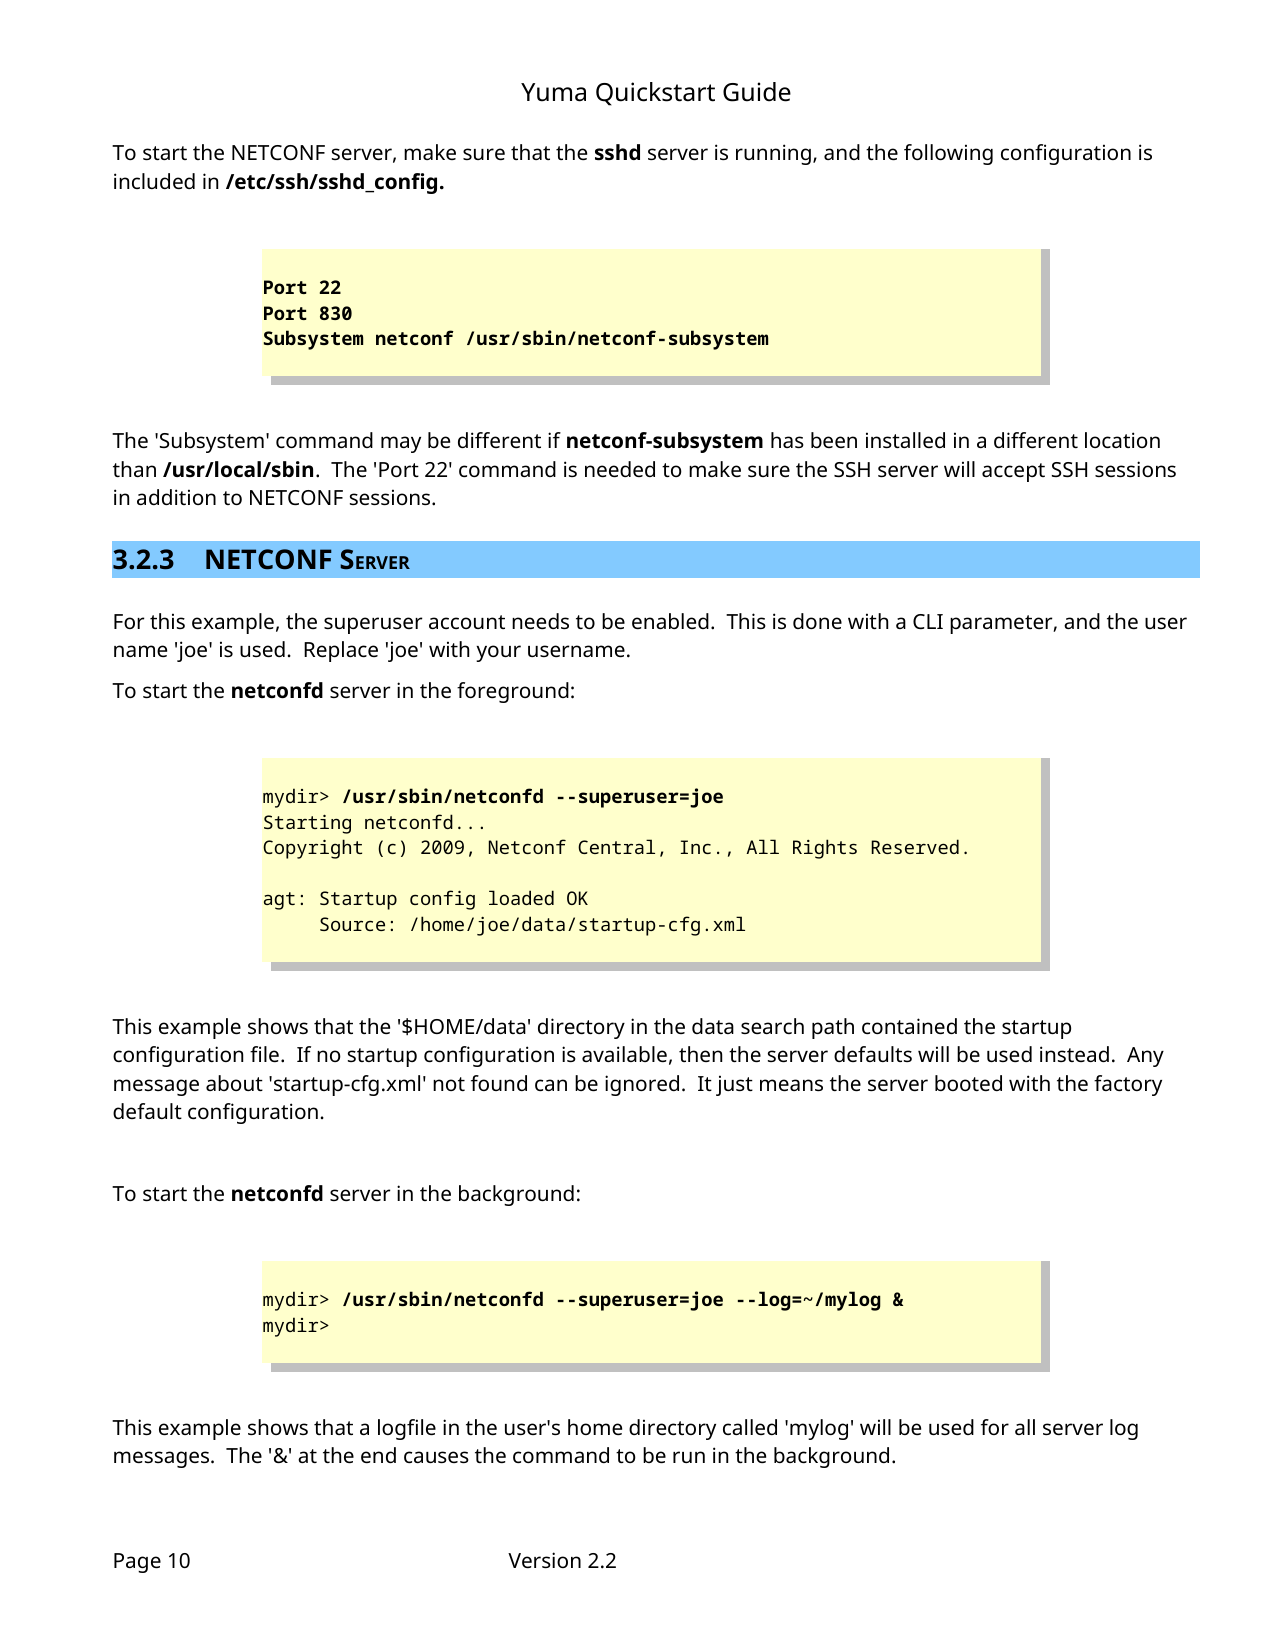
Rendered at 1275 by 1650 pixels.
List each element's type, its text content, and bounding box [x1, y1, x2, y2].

text Port 830 [262, 300, 1041, 325]
text This example shows that a logfile in the user's home directory called 'mylog' will be used for all server log messages. The '&' at the end causes the command to be run in the background. [112, 1413, 1200, 1470]
text Subsystem netconf /usr/sbin/netconf-subsystem [262, 325, 1041, 351]
text For this example, the superuser account needs to be enabled. This is done with a CLI parameter, and the user name 'joe' is used. Replace 'joe' with your username. [112, 607, 1200, 664]
text mydir> /usr/sbin/netconfd --superuser=joe --log=~/mylog & [262, 1287, 1041, 1312]
text mydir> [262, 1312, 1041, 1338]
text The 'Subsystem' command may be different if netconf-subsystem has been installed in a different location than /usr/local/sbin. The 'Port 22' command is needed to make sure the SSH server will accept SSH sessions in addition to NETCONF sessions. [112, 426, 1200, 512]
text Port 22 [262, 274, 1041, 300]
text Source: /home/joe/data/startup-cfg.xml [262, 911, 1041, 937]
text This example shows that the '$HOME/data' directory in the data search path contained the startup configuration file. If no startup configuration is available, then the server defaults will be used instead. Any message about 'startup-cfg.xml' not found can be ignored. It just means the server booted with the factory default configuration. [112, 1012, 1200, 1126]
text To start the netconfd server in the background: [112, 1179, 1200, 1208]
text mydir> /usr/sbin/netconfd --superuser=joe [262, 784, 1041, 809]
text To start the netconfd server in the foreground: [112, 676, 1200, 705]
subtitle NETCONF Server [112, 541, 1200, 578]
text Copyright (c) 2009, Netconf Central, Inc., All Rights Reserved. [262, 835, 1041, 860]
text To start the NETCONF server, make sure that the sshd server is running, and the following configuration is included in /etc/ssh/sshd_config. [112, 138, 1200, 195]
text agt: Startup config loaded OK [262, 886, 1041, 911]
text Starting netconfd... [262, 809, 1041, 835]
